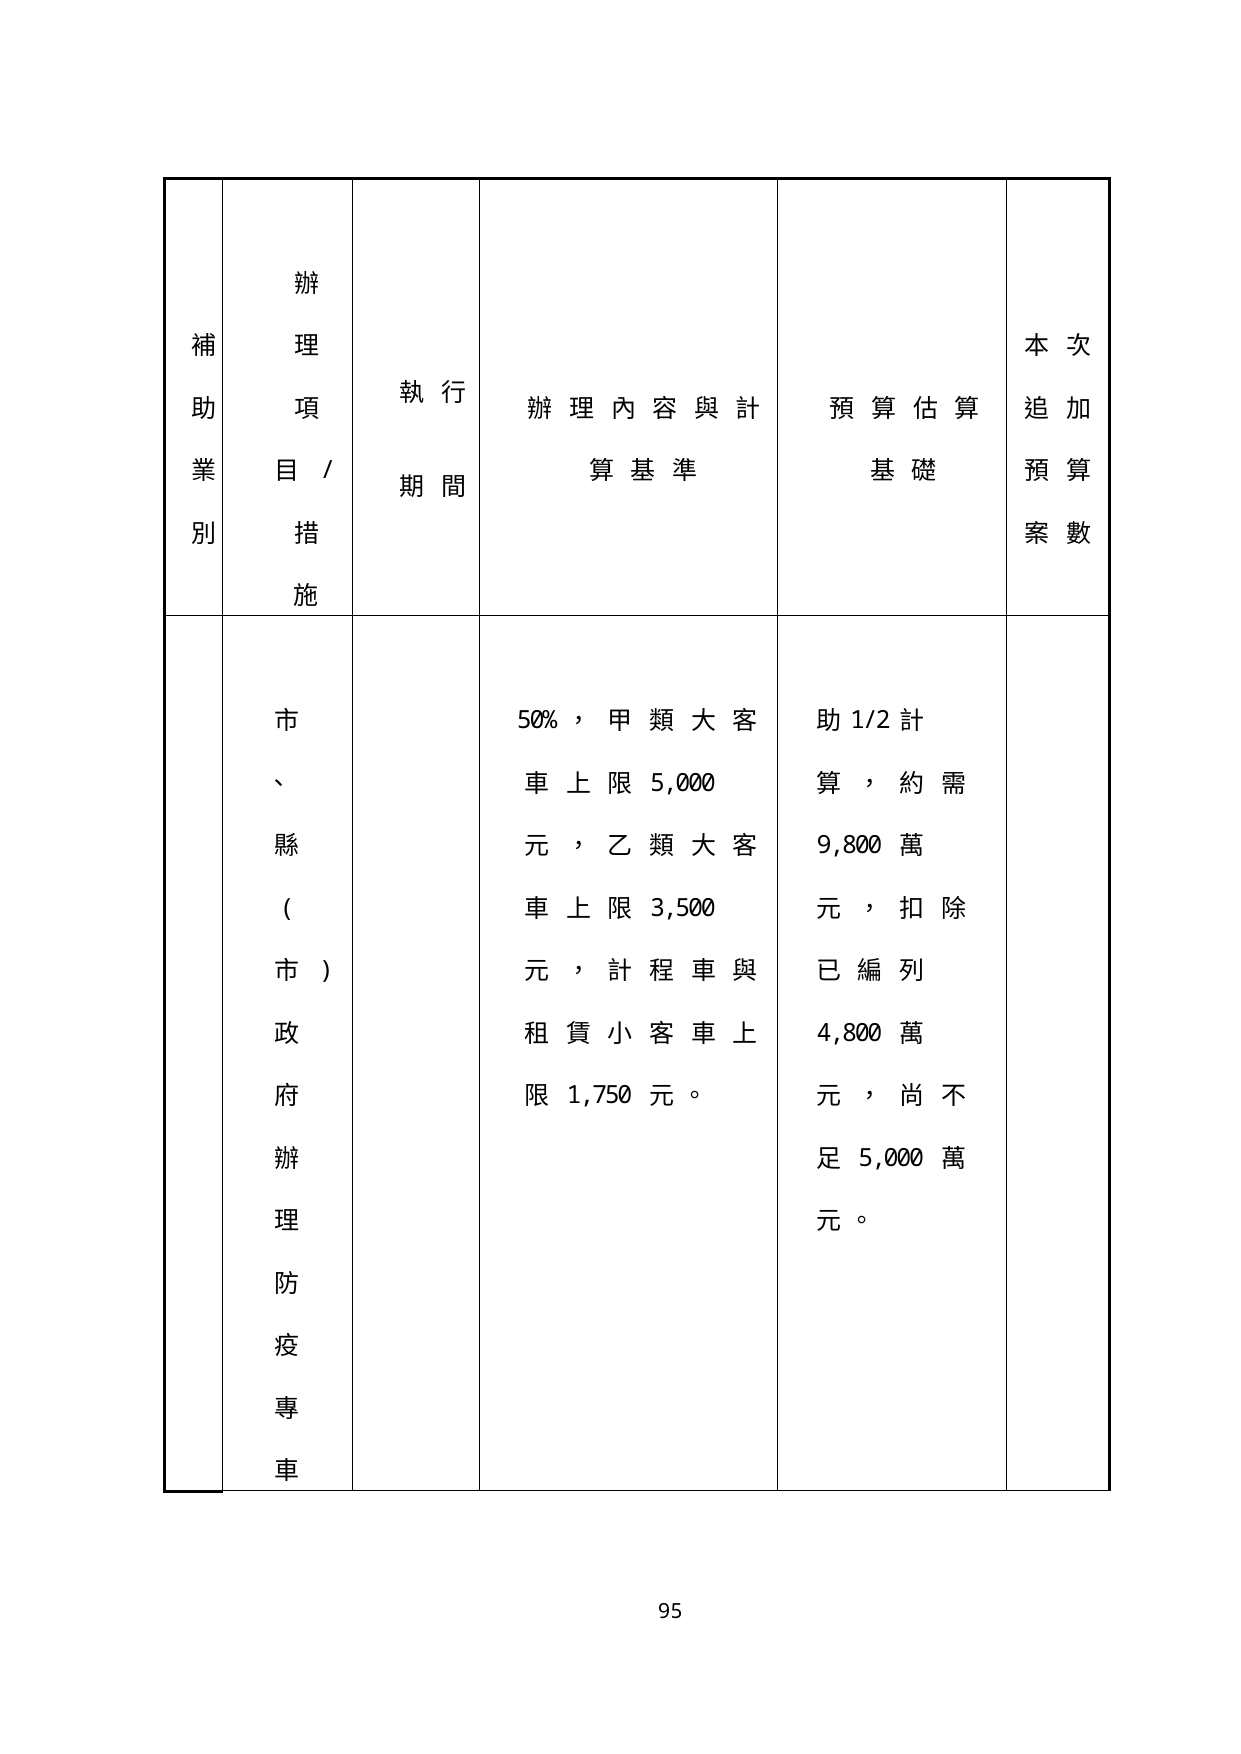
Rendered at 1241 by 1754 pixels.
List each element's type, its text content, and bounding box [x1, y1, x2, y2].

table_cell 市、縣(市)政府辦理防疫專車 [223, 616, 352, 1490]
table_header 執行 期間 [353, 180, 479, 615]
table_header 辦理內容與計算基準 [480, 180, 777, 615]
table_header 辦理項目/ 措施 [223, 180, 352, 615]
table_cell [353, 616, 479, 1490]
table_header 補助業別 [166, 180, 222, 615]
table_header 本次追加 預算案數 [1007, 180, 1108, 615]
table_cell 助1/2計算，約需9,800萬元，扣除已編列4,800萬元，尚不足5,000萬元。 [778, 616, 1006, 1490]
table_cell [166, 616, 222, 1490]
table_header 預算估算基礎 [778, 180, 1006, 615]
table_cell [1007, 616, 1108, 1490]
table_cell 50%，甲類大客車上限5,000元，乙類大客車上限3,500元，計程車與租賃小客車上限1,750元。 [480, 616, 777, 1490]
